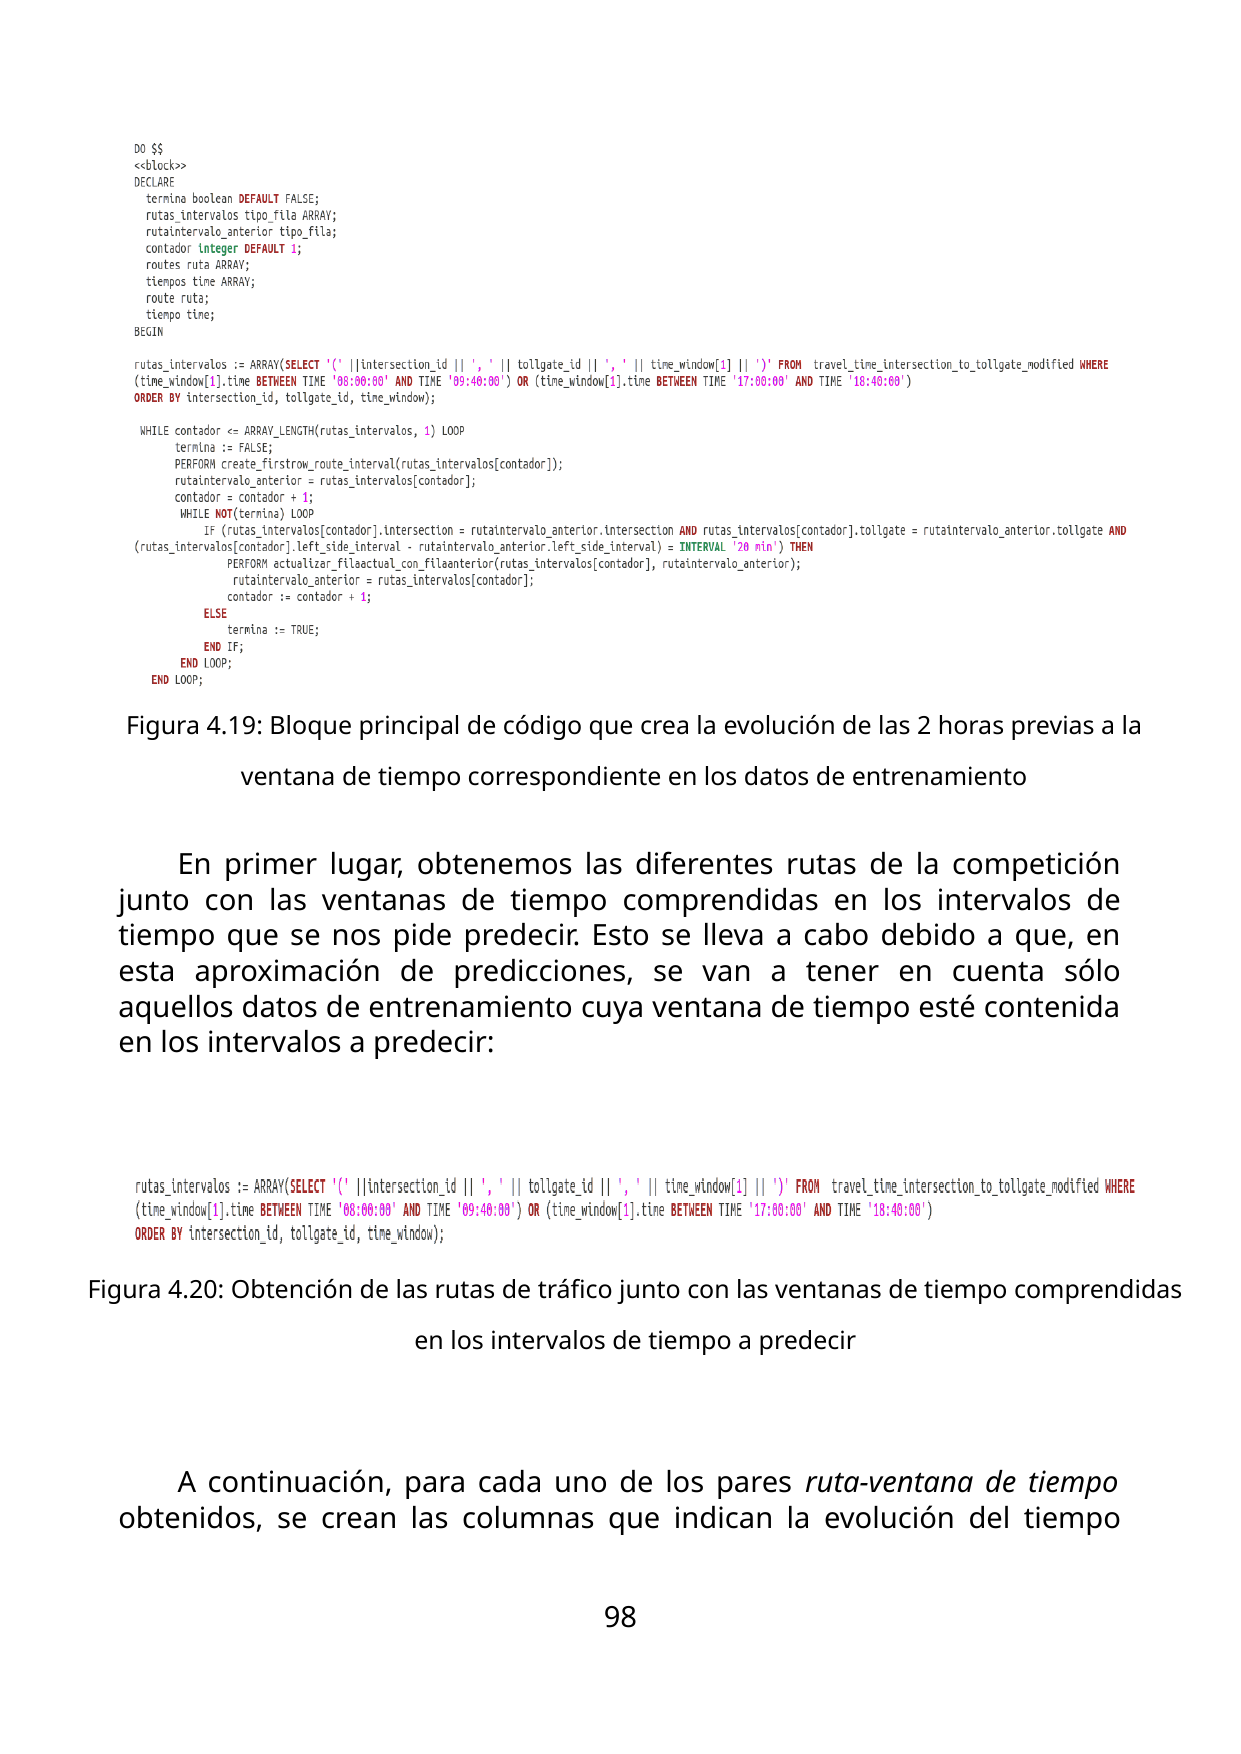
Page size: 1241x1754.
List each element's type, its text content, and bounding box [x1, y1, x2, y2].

text En primer lugar, obtenemos las diferentes rutas de la competición junto con las ventanas de tiempo comprendidas en los intervalos de tiempo que se nos pide predecir. Esto se lleva a cabo debido a que, en esta aproximación de predicciones, se van a tener en cuenta sólo aquellos datos de entrenamiento cuya ventana de tiempo esté contenida en los intervalos a predecir: [118, 843, 1122, 1061]
text A continuación, para cada uno de los pares ruta-ventana de tiempo obtenidos, se crean las columnas que indican la evolución del tiempo [118, 1461, 1122, 1537]
text Figura 4.19: Bloque principal de código que crea la evolución de las 2 horas previas a la ventana de tiempo correspondiente en los datos de entrenamiento [101, 691, 1168, 793]
picture [133, 1164, 1138, 1255]
text Figura 4.20: Obtención de las rutas de tráfico junto con las ventanas de tiempo comprendidas en los intervalos de tiempo a predecir [87, 1164, 1183, 1357]
picture [132, 140, 1137, 691]
